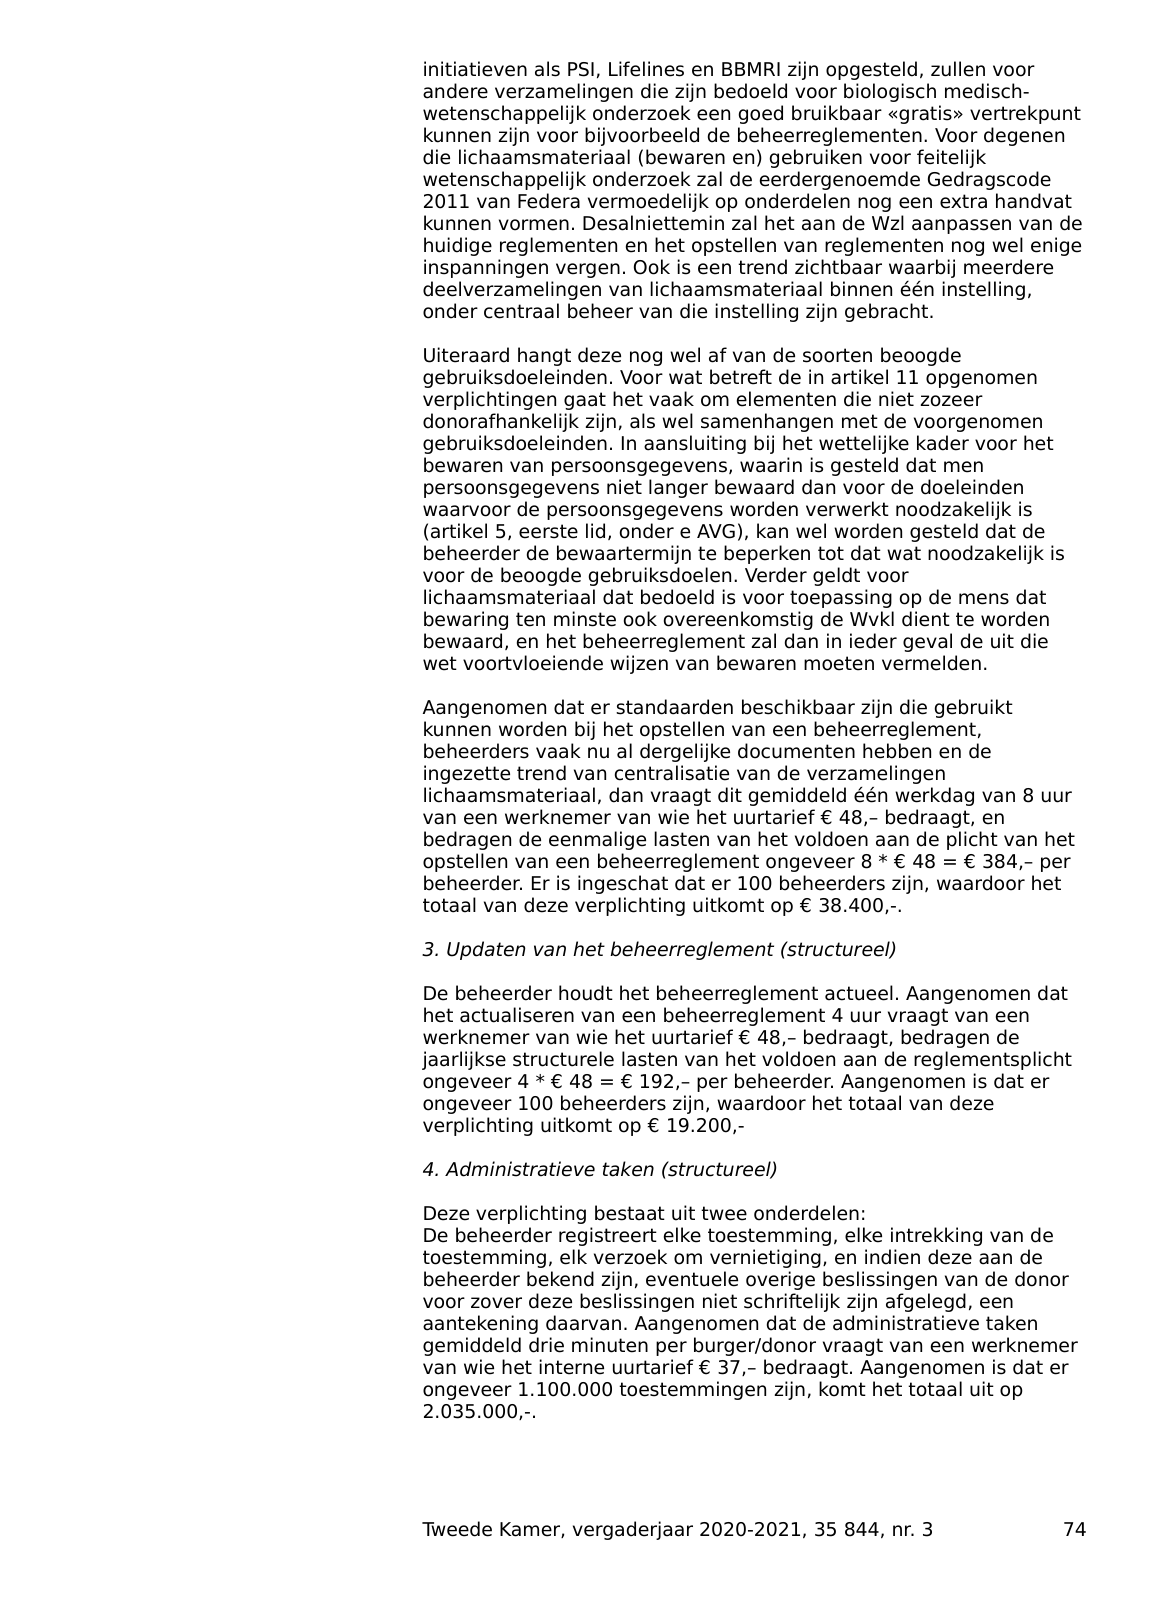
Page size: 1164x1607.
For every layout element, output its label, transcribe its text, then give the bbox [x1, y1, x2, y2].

text De beheerder registreert elke toestemming, elke intrekking van de toestemming, elk verzoek om vernietiging, en indien deze aan de beheerder bekend zijn, eventuele overige beslissingen van de donor voor zover deze beslissingen niet schriftelijk zijn afgelegd, een aantekening daarvan. Aangenomen dat de administratieve taken gemiddeld drie minuten per burger/donor vraagt van een werknemer van wie het interne uurtarief € 37,– bedraagt. Aangenomen is dat er ongeveer 1.100.000 toestemmingen zijn, komt het totaal uit op 2.035.000,-. [422, 1225, 1087, 1423]
text Deze verplichting bestaat uit twee onderdelen: [422, 1203, 1087, 1225]
text De beheerder houdt het beheerreglement actueel. Aangenomen dat het actualiseren van een beheerreglement 4 uur vraagt van een werknemer van wie het uurtarief € 48,– bedraagt, bedragen de jaarlijkse structurele lasten van het voldoen aan de reglementsplicht ongeveer 4 * € 48 = € 192,– per beheerder. Aangenomen is dat er ongeveer 100 beheerders zijn, waardoor het totaal van deze verplichting uitkomt op € 19.200,- [422, 983, 1087, 1137]
text initiatieven als PSI, Lifelines en BBMRI zijn opgesteld, zullen voor andere verzamelingen die zijn bedoeld voor biologisch medisch- wetenschappelijk onderzoek een goed bruikbaar «gratis» vertrekpunt kunnen zijn voor bijvoorbeeld de beheerreglementen. Voor degenen die lichaamsmateriaal (bewaren en) gebruiken voor feitelijk wetenschappelijk onderzoek zal de eerdergenoemde Gedragscode 2011 van Federa vermoedelijk op onderdelen nog een extra handvat kunnen vormen. Desalniettemin zal het aan de Wzl aanpassen van de huidige reglementen en het opstellen van reglementen nog wel enige inspanningen vergen. Ook is een trend zichtbaar waarbij meerdere deelverzamelingen van lichaamsmateriaal binnen één instelling, onder centraal beheer van die instelling zijn gebracht. [422, 59, 1087, 323]
subtitle 3. Updaten van het beheerreglement (structureel) [422, 939, 1087, 961]
text Aangenomen dat er standaarden beschikbaar zijn die gebruikt kunnen worden bij het opstellen van een beheerreglement, beheerders vaak nu al dergelijke documenten hebben en de ingezette trend van centralisatie van de verzamelingen lichaamsmateriaal, dan vraagt dit gemiddeld één werkdag van 8 uur van een werknemer van wie het uurtarief € 48,– bedraagt, en bedragen de eenmalige lasten van het voldoen aan de plicht van het opstellen van een beheerreglement ongeveer 8 * € 48 = € 384,– per beheerder. Er is ingeschat dat er 100 beheerders zijn, waardoor het totaal van deze verplichting uitkomt op € 38.400,-. [422, 697, 1087, 917]
subtitle 4. Administratieve taken (structureel) [422, 1159, 1087, 1181]
text Uiteraard hangt deze nog wel af van de soorten beoogde gebruiksdoeleinden. Voor wat betreft de in artikel 11 opgenomen verplichtingen gaat het vaak om elementen die niet zozeer donorafhankelijk zijn, als wel samenhangen met de voorgenomen gebruiksdoeleinden. In aansluiting bij het wettelijke kader voor het bewaren van persoonsgegevens, waarin is gesteld dat men persoonsgegevens niet langer bewaard dan voor de doeleinden waarvoor de persoonsgegevens worden verwerkt noodzakelijk is (artikel 5, eerste lid, onder e AVG), kan wel worden gesteld dat de beheerder de bewaartermijn te beperken tot dat wat noodzakelijk is voor de beoogde gebruiksdoelen. Verder geldt voor lichaamsmateriaal dat bedoeld is voor toepassing op de mens dat bewaring ten minste ook overeenkomstig de Wvkl dient te worden bewaard, en het beheerreglement zal dan in ieder geval de uit die wet voortvloeiende wijzen van bewaren moeten vermelden. [422, 345, 1087, 675]
